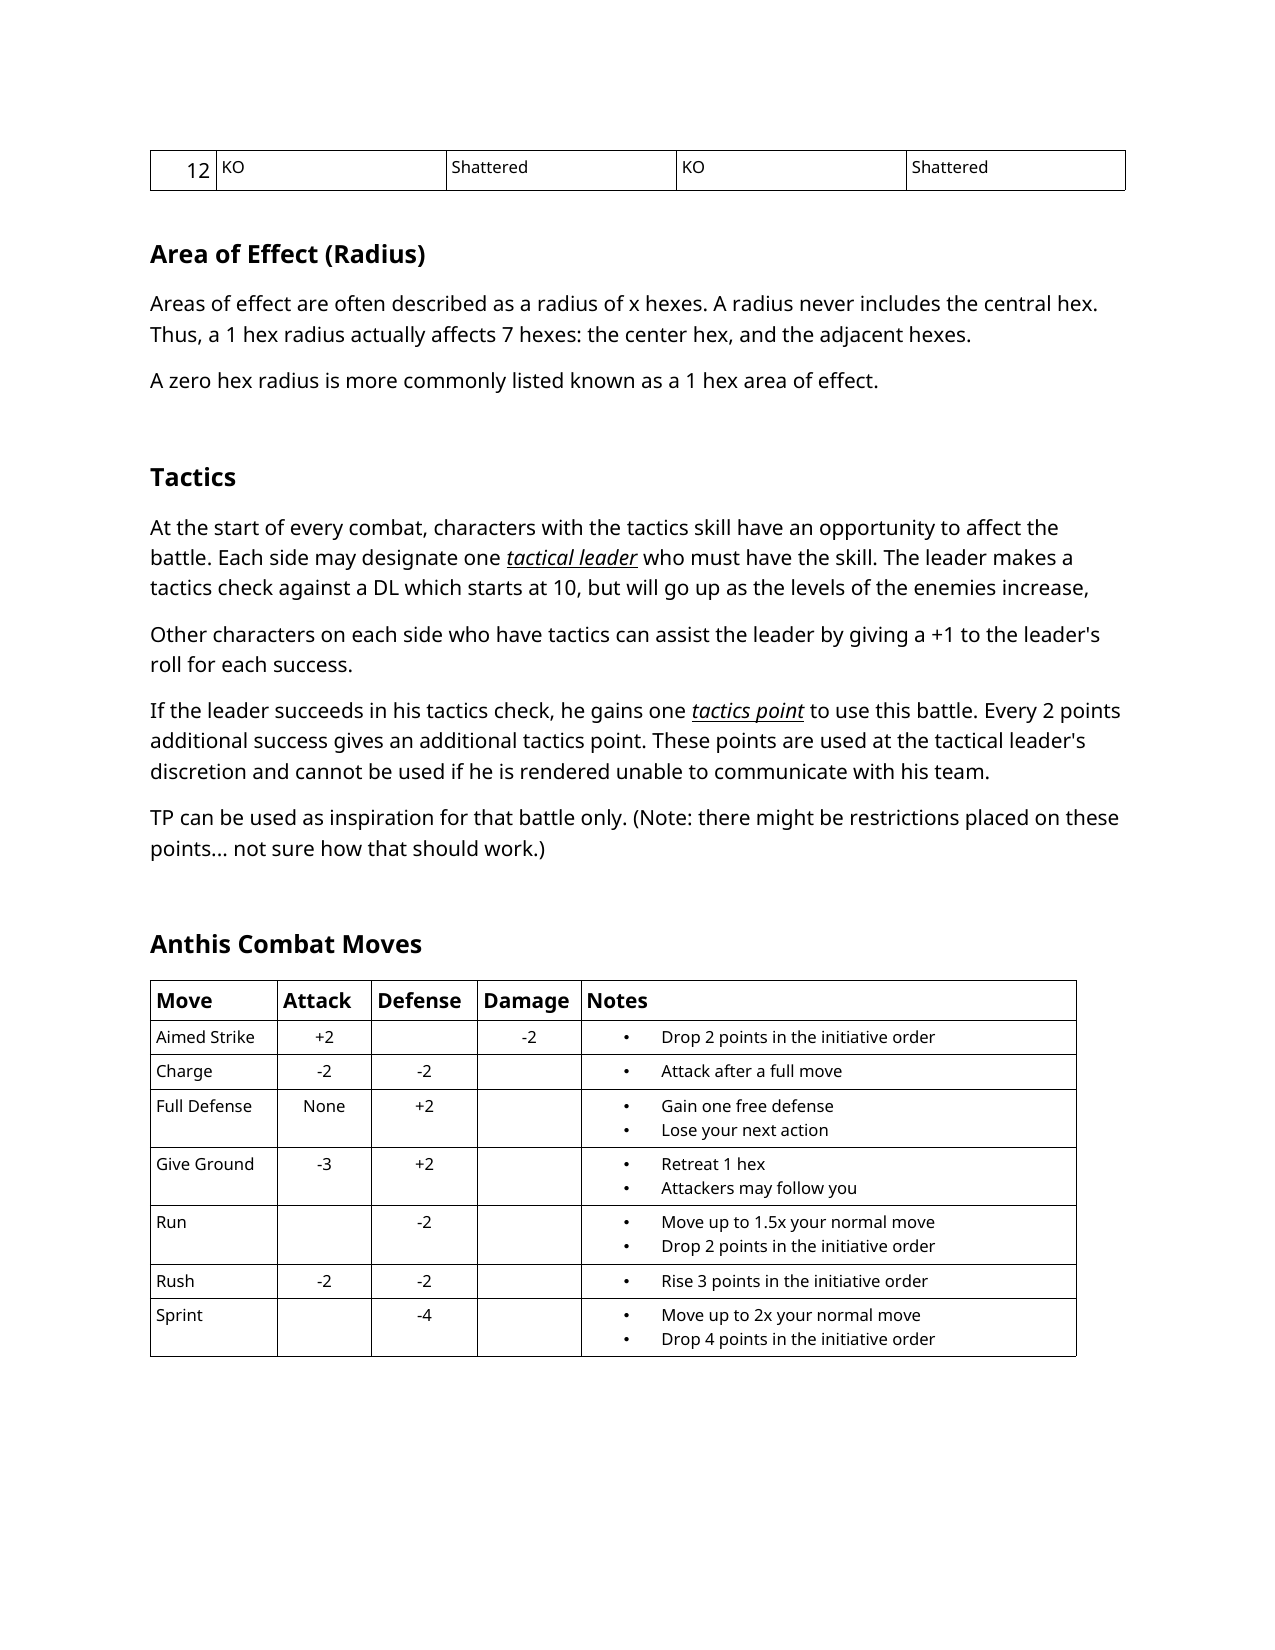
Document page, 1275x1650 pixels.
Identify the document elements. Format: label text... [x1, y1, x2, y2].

text Other characters on each side who have tactics can assist the leader by giving a +1 to the leader's roll for each success. [150, 620, 1125, 678]
table_cell +2 [372, 1090, 477, 1147]
table_cell Drop 2 points in the initiative order [582, 1021, 1076, 1054]
text Tactics [150, 460, 1125, 494]
table_cell -2 [278, 1265, 371, 1298]
table_cell [372, 1021, 477, 1054]
table_cell [278, 1206, 371, 1263]
table_cell -2 [478, 1021, 581, 1054]
table_cell +2 [278, 1021, 371, 1054]
table_cell Move up to 2x your normal move Drop 4 points in the initiative order [582, 1299, 1076, 1356]
text Area of Effect (Radius) [150, 237, 1125, 271]
table_cell [278, 1299, 371, 1356]
table_header Damage [478, 981, 581, 1020]
table_cell Run [151, 1206, 277, 1263]
table_header Move [151, 981, 277, 1020]
table_cell -2 [278, 1055, 371, 1088]
table_cell Sprint [151, 1299, 277, 1356]
table_cell [478, 1206, 581, 1263]
table_cell -3 [278, 1148, 371, 1205]
table_cell Rush [151, 1265, 277, 1298]
table_cell -4 [372, 1299, 477, 1356]
table_cell Shattered [907, 151, 1125, 190]
table_cell [478, 1055, 581, 1088]
table_cell Attack after a full move [582, 1055, 1076, 1088]
table_header Notes [582, 981, 1076, 1020]
table_cell Retreat 1 hex Attackers may follow you [582, 1148, 1076, 1205]
table_cell Full Defense [151, 1090, 277, 1147]
table_cell -2 [372, 1206, 477, 1263]
table_cell [478, 1090, 581, 1147]
table_cell Charge [151, 1055, 277, 1088]
table_cell -2 [372, 1055, 477, 1088]
text At the start of every combat, characters with the tactics skill have an opportunity to affect the battle. Each side may designate one tactical leader who must have the skill. The leader makes a tactics check against a DL which starts at 10, but will go up as the levels of the enemies increase, [150, 513, 1125, 601]
table_header Defense [372, 981, 477, 1020]
table_cell Rise 3 points in the initiative order [582, 1265, 1076, 1298]
table_cell Shattered [447, 151, 676, 190]
text Anthis Combat Moves [150, 927, 1125, 961]
table_cell Move up to 1.5x your normal move Drop 2 points in the initiative order [582, 1206, 1076, 1263]
table_cell Aimed Strike [151, 1021, 277, 1054]
table_cell KO [677, 151, 906, 190]
table_cell [478, 1265, 581, 1298]
table_cell 12 [151, 151, 216, 190]
table_cell None [278, 1090, 371, 1147]
table_cell -2 [372, 1265, 477, 1298]
text A zero hex radius is more commonly listed known as a 1 hex area of effect. [150, 366, 1125, 395]
table_header Attack [278, 981, 371, 1020]
text If the leader succeeds in his tactics check, he gains one tactics point to use this battle. Every 2 points additional success gives an additional tactics point. These points are used at the tactical leader's discretion and cannot be used if he is rendered unable to communicate with his team. [150, 697, 1125, 785]
table_cell +2 [372, 1148, 477, 1205]
table_cell Give Ground [151, 1148, 277, 1205]
text Areas of effect are often described as a radius of x hexes. A radius never includes the central hex. Thus, a 1 hex radius actually affects 7 hexes: the center hex, and the adjacent hexes. [150, 289, 1125, 348]
table_cell Gain one free defense Lose your next action [582, 1090, 1076, 1147]
table_cell [478, 1299, 581, 1356]
table_cell KO [217, 151, 446, 190]
text TP can be used as inspiration for that battle only. (Note: there might be restrictions placed on these points... not sure how that should work.) [150, 803, 1125, 862]
table_cell [478, 1148, 581, 1205]
